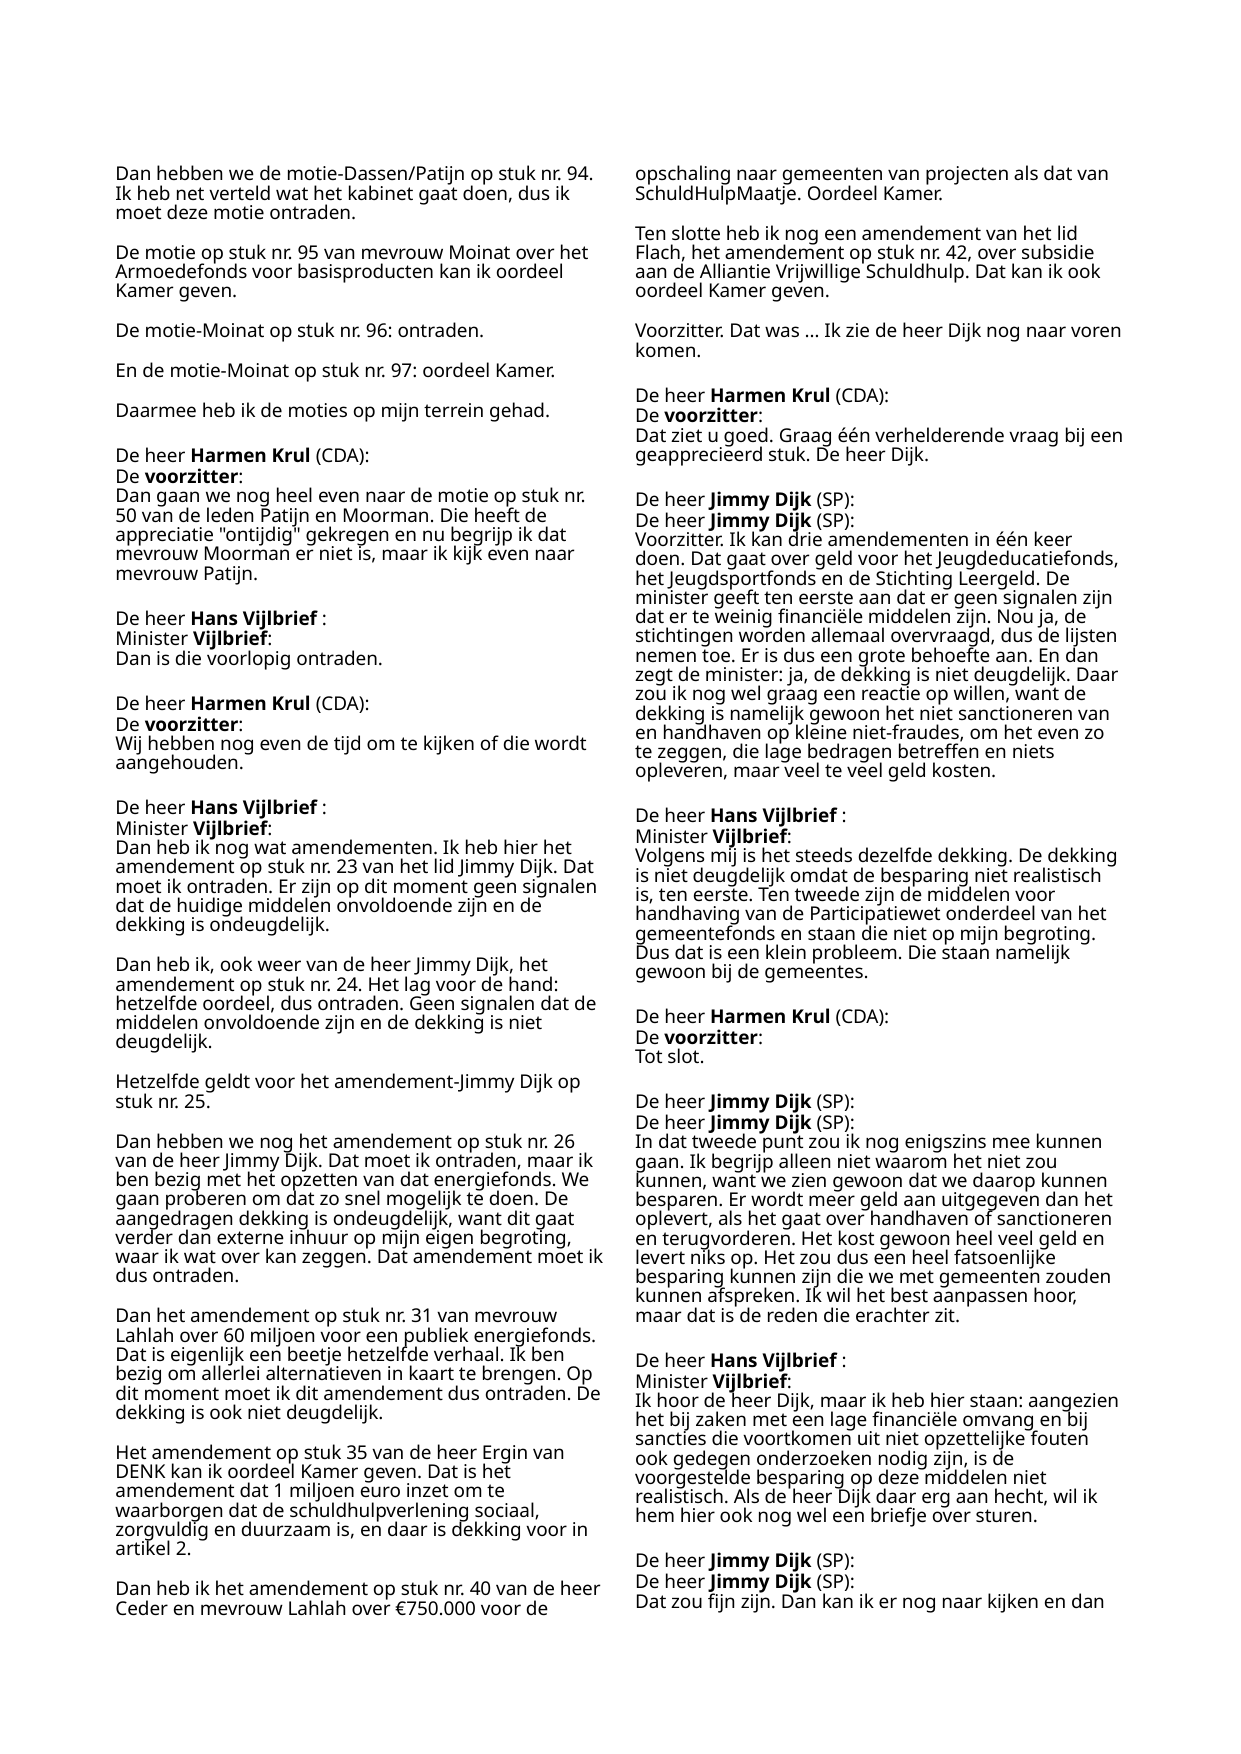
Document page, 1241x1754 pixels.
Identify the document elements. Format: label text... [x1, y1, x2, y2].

text Dan heb ik het amendement op stuk nr. 40 van de heer Ceder en mevrouw Lahlah over €750.000 voor de [115, 1580, 605, 1619]
text Tot slot. [635, 1048, 1125, 1067]
text Het amendement op stuk 35 van de heer Ergin van DENK kan ik oordeel Kamer geven. Dat is het amendement dat 1 miljoen euro inzet om te waarborgen dat de schuldhulpverlening sociaal, zorgvuldig en duurzaam is, en daar is dekking voor in artikel 2. [115, 1444, 605, 1559]
text De heer Hans Vijlbrief : [115, 605, 605, 630]
text De voorzitter: [115, 468, 605, 487]
text Dan heb ik, ook weer van de heer Jimmy Dijk, het amendement op stuk nr. 24. Het lag voor de hand: hetzelfde oordeel, dus ontraden. Geen signalen dat de middelen onvoldoende zijn en de dekking is niet deugdelijk. [115, 956, 605, 1053]
text Minister Vijlbrief: [635, 828, 1125, 847]
text Daarmee heb ik de moties op mijn terrein gehad. [115, 402, 605, 422]
text Voorzitter. Ik kan drie amendementen in één keer doen. Dat gaat over geld voor het Jeugdeducatiefonds, het Jeugdsportfonds en de Stichting Leergeld. De minister geeft ten eerste aan dat er geen signalen zijn dat er te weinig financiële middelen zijn. Nou ja, de stichtingen worden allemaal overvraagd, dus de lijsten nemen toe. Er is dus een grote behoefte aan. En dan zegt de minister: ja, de dekking is niet deugdelijk. Daar zou ik nog wel graag een reactie op willen, want de dekking is namelijk gewoon het niet sanctioneren van en handhaven op kleine niet-fraudes, om het even zo te zeggen, die lage bedragen betreffen en niets opleveren, maar veel te veel geld kosten. [635, 531, 1125, 782]
text De motie-Moinat op stuk nr. 96: ontraden. [115, 322, 605, 342]
text De heer Harmen Krul (CDA): [635, 382, 1125, 407]
text Minister Vijlbrief: [635, 1373, 1125, 1392]
text De voorzitter: [115, 716, 605, 735]
text Dat ziet u goed. Graag één verhelderende vraag bij een geapprecieerd stuk. De heer Dijk. [635, 427, 1125, 465]
text De heer Harmen Krul (CDA): [115, 442, 605, 468]
text De motie op stuk nr. 95 van mevrouw Moinat over het Armoedefonds voor basisproducten kan ik oordeel Kamer geven. [115, 244, 605, 302]
text De heer Harmen Krul (CDA): [115, 690, 605, 716]
text Dan hebben we de motie-Dassen/Patijn op stuk nr. 94. Ik heb net verteld wat het kabinet gaat doen, dus ik moet deze motie ontraden. [115, 165, 605, 223]
text De heer Jimmy Dijk (SP): [635, 1114, 1125, 1133]
text De heer Harmen Krul (CDA): [635, 1003, 1125, 1029]
text De voorzitter: [635, 407, 1125, 427]
text Wij hebben nog even de tijd om te kijken of die wordt aangehouden. [115, 735, 605, 773]
text De heer Jimmy Dijk (SP): [635, 512, 1125, 531]
text De heer Jimmy Dijk (SP): [635, 1548, 1125, 1573]
text Dat zou fijn zijn. Dan kan ik er nog naar kijken en dan [635, 1593, 1125, 1612]
text opschaling naar gemeenten van projecten als dat van SchuldHulpMaatje. Oordeel Kamer. [635, 165, 1125, 204]
text Ik hoor de heer Dijk, maar ik heb hier staan: aangezien het bij zaken met een lage financiële omvang en bij sancties die voortkomen uit niet opzettelijke fouten ook gedegen onderzoeken nodig zijn, is de voorgestelde besparing op deze middelen niet realistisch. Als de heer Dijk daar erg aan hecht, wil ik hem hier ook nog wel een briefje over sturen. [635, 1392, 1125, 1527]
text De heer Jimmy Dijk (SP): [635, 1088, 1125, 1114]
text De heer Jimmy Dijk (SP): [635, 486, 1125, 512]
text In dat tweede punt zou ik nog enigszins mee kunnen gaan. Ik begrijp alleen niet waarom het niet zou kunnen, want we zien gewoon dat we daarop kunnen besparen. Er wordt meer geld aan uitgegeven dan het oplevert, als het gaat over handhaven of sanctioneren en terugvorderen. Het kost gewoon heel veel geld en levert niks op. Het zou dus een heel fatsoenlijke besparing kunnen zijn die we met gemeenten zouden kunnen afspreken. Ik wil het best aanpassen hoor, maar dat is de reden die erachter zit. [635, 1133, 1125, 1326]
text Dan het amendement op stuk nr. 31 van mevrouw Lahlah over 60 miljoen voor een publiek energiefonds. Dat is eigenlijk een beetje hetzelfde verhaal. Ik ben bezig om allerlei alternatieven in kaart te brengen. Op dit moment moet ik dit amendement dus ontraden. De dekking is ook niet deugdelijk. [115, 1307, 605, 1423]
text Hetzelfde geldt voor het amendement-Jimmy Dijk op stuk nr. 25. [115, 1073, 605, 1112]
text Ten slotte heb ik nog een amendement van het lid Flach, het amendement op stuk nr. 42, over subsidie aan de Alliantie Vrijwillige Schuldhulp. Dat kan ik ook oordeel Kamer geven. [635, 224, 1125, 302]
text Dan is die voorlopig ontraden. [115, 650, 605, 669]
text En de motie-Moinat op stuk nr. 97: oordeel Kamer. [115, 362, 605, 382]
text Minister Vijlbrief: [115, 630, 605, 650]
text Volgens mij is het steeds dezelfde dekking. De dekking is niet deugdelijk omdat de besparing niet realistisch is, ten eerste. Ten tweede zijn de middelen voor handhaving van de Participatiewet onderdeel van het gemeentefonds en staan die niet op mijn begroting. Dus dat is een klein probleem. Die staan namelijk gewoon bij de gemeentes. [635, 847, 1125, 982]
text Dan heb ik nog wat amendementen. Ik heb hier het amendement op stuk nr. 23 van het lid Jimmy Dijk. Dat moet ik ontraden. Er zijn op dit moment geen signalen dat de huidige middelen onvoldoende zijn en de dekking is ondeugdelijk. [115, 839, 605, 936]
text Dan hebben we nog het amendement op stuk nr. 26 van de heer Jimmy Dijk. Dat moet ik ontraden, maar ik ben bezig met het opzetten van dat energiefonds. We gaan proberen om dat zo snel mogelijk te doen. De aangedragen dekking is ondeugdelijk, want dit gaat verder dan externe inhuur op mijn eigen begroting, waar ik wat over kan zeggen. Dat amendement moet ik dus ontraden. [115, 1133, 605, 1287]
text De heer Hans Vijlbrief : [635, 802, 1125, 828]
text De voorzitter: [635, 1029, 1125, 1048]
text Voorzitter. Dat was … Ik zie de heer Dijk nog naar voren komen. [635, 322, 1125, 361]
text De heer Hans Vijlbrief : [635, 1347, 1125, 1373]
text Minister Vijlbrief: [115, 820, 605, 839]
text De heer Hans Vijlbrief : [115, 794, 605, 820]
text De heer Jimmy Dijk (SP): [635, 1573, 1125, 1593]
text Dan gaan we nog heel even naar de motie op stuk nr. 50 van de leden Patijn en Moorman. Die heeft de appreciatie "ontijdig" gekregen en nu begrijp ik dat mevrouw Moorman er niet is, maar ik kijk even naar mevrouw Patijn. [115, 487, 605, 584]
